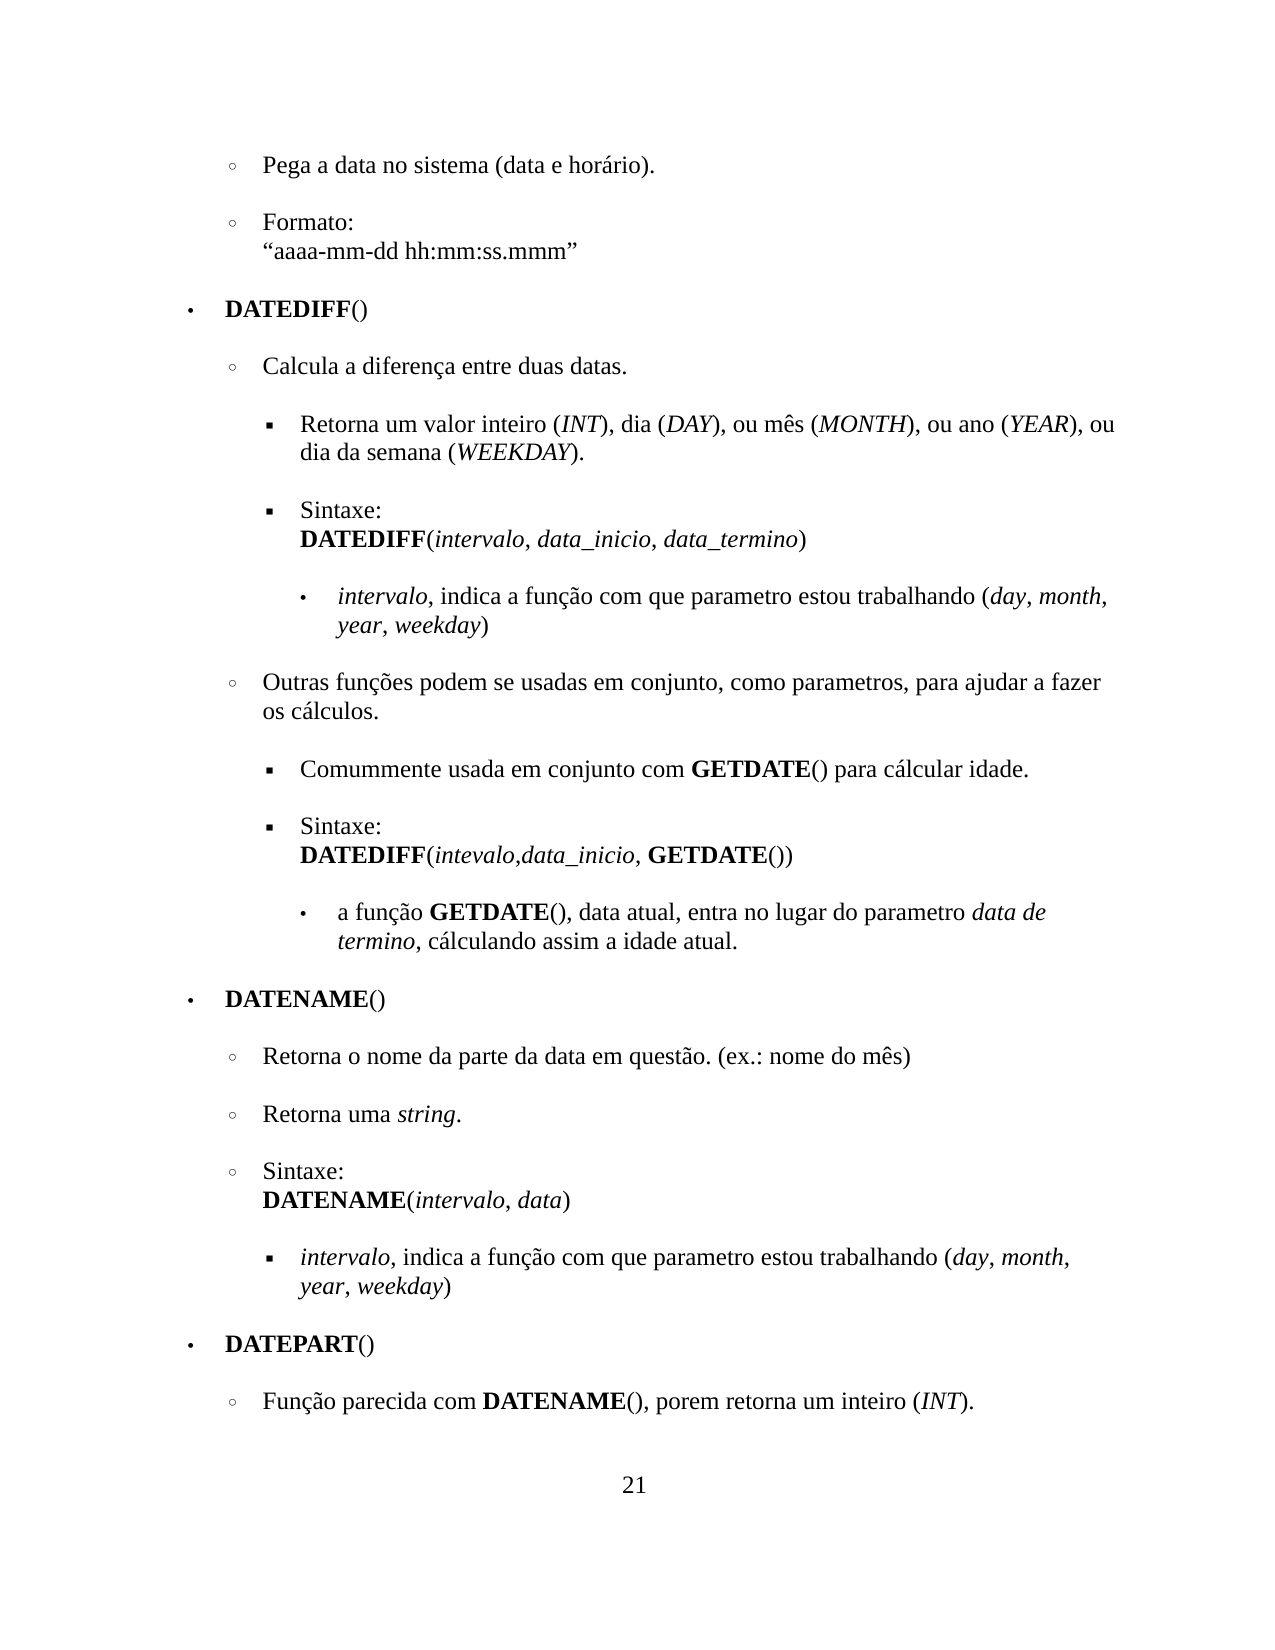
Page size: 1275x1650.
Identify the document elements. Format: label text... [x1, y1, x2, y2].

list Formato: “aaaa-mm-dd hh:mm:ss.mmm” [225, 207, 1125, 294]
list Comummente usada em conjunto com GETDATE() para cálcular idade. [262, 754, 1125, 811]
list DATEPART() [187, 1329, 1125, 1386]
list Sintaxe: DATEDIFF(intervalo, data_inicio, data_termino) [262, 495, 1125, 581]
list intervalo, indica a função com que parametro estou trabalhando (day, month, year, weekday) [262, 1242, 1125, 1329]
list DATENAME() [187, 984, 1125, 1041]
list intervalo, indica a função com que parametro estou trabalhando (day, month, year, weekday) [300, 581, 1125, 667]
list Retorna um valor inteiro (INT), dia (DAY), ou mês (MONTH), ou ano (YEAR), ou dia da semana (WEEKDAY). [262, 409, 1125, 495]
list Outras funções podem se usadas em conjunto, como parametros, para ajudar a fazer os cálculos. [225, 667, 1125, 754]
list a função GETDATE(), data atual, entra no lugar do parametro data de termino, cálculando assim a idade atual. [300, 897, 1125, 984]
list Retorna o nome da parte da data em questão. (ex.: nome do mês) [225, 1041, 1125, 1099]
list Calcula a diferença entre duas datas. [225, 351, 1125, 409]
list DATEDIFF() [187, 294, 1125, 351]
list Retorna uma string. [225, 1099, 1125, 1156]
list Sintaxe: DATENAME(intervalo, data) [225, 1156, 1125, 1242]
list Pega a data no sistema (data e horário). [225, 150, 1125, 207]
list Função parecida com DATENAME(), porem retorna um inteiro (INT). [225, 1386, 1125, 1415]
list Sintaxe: DATEDIFF(intevalo,data_inicio, GETDATE()) [262, 811, 1125, 897]
